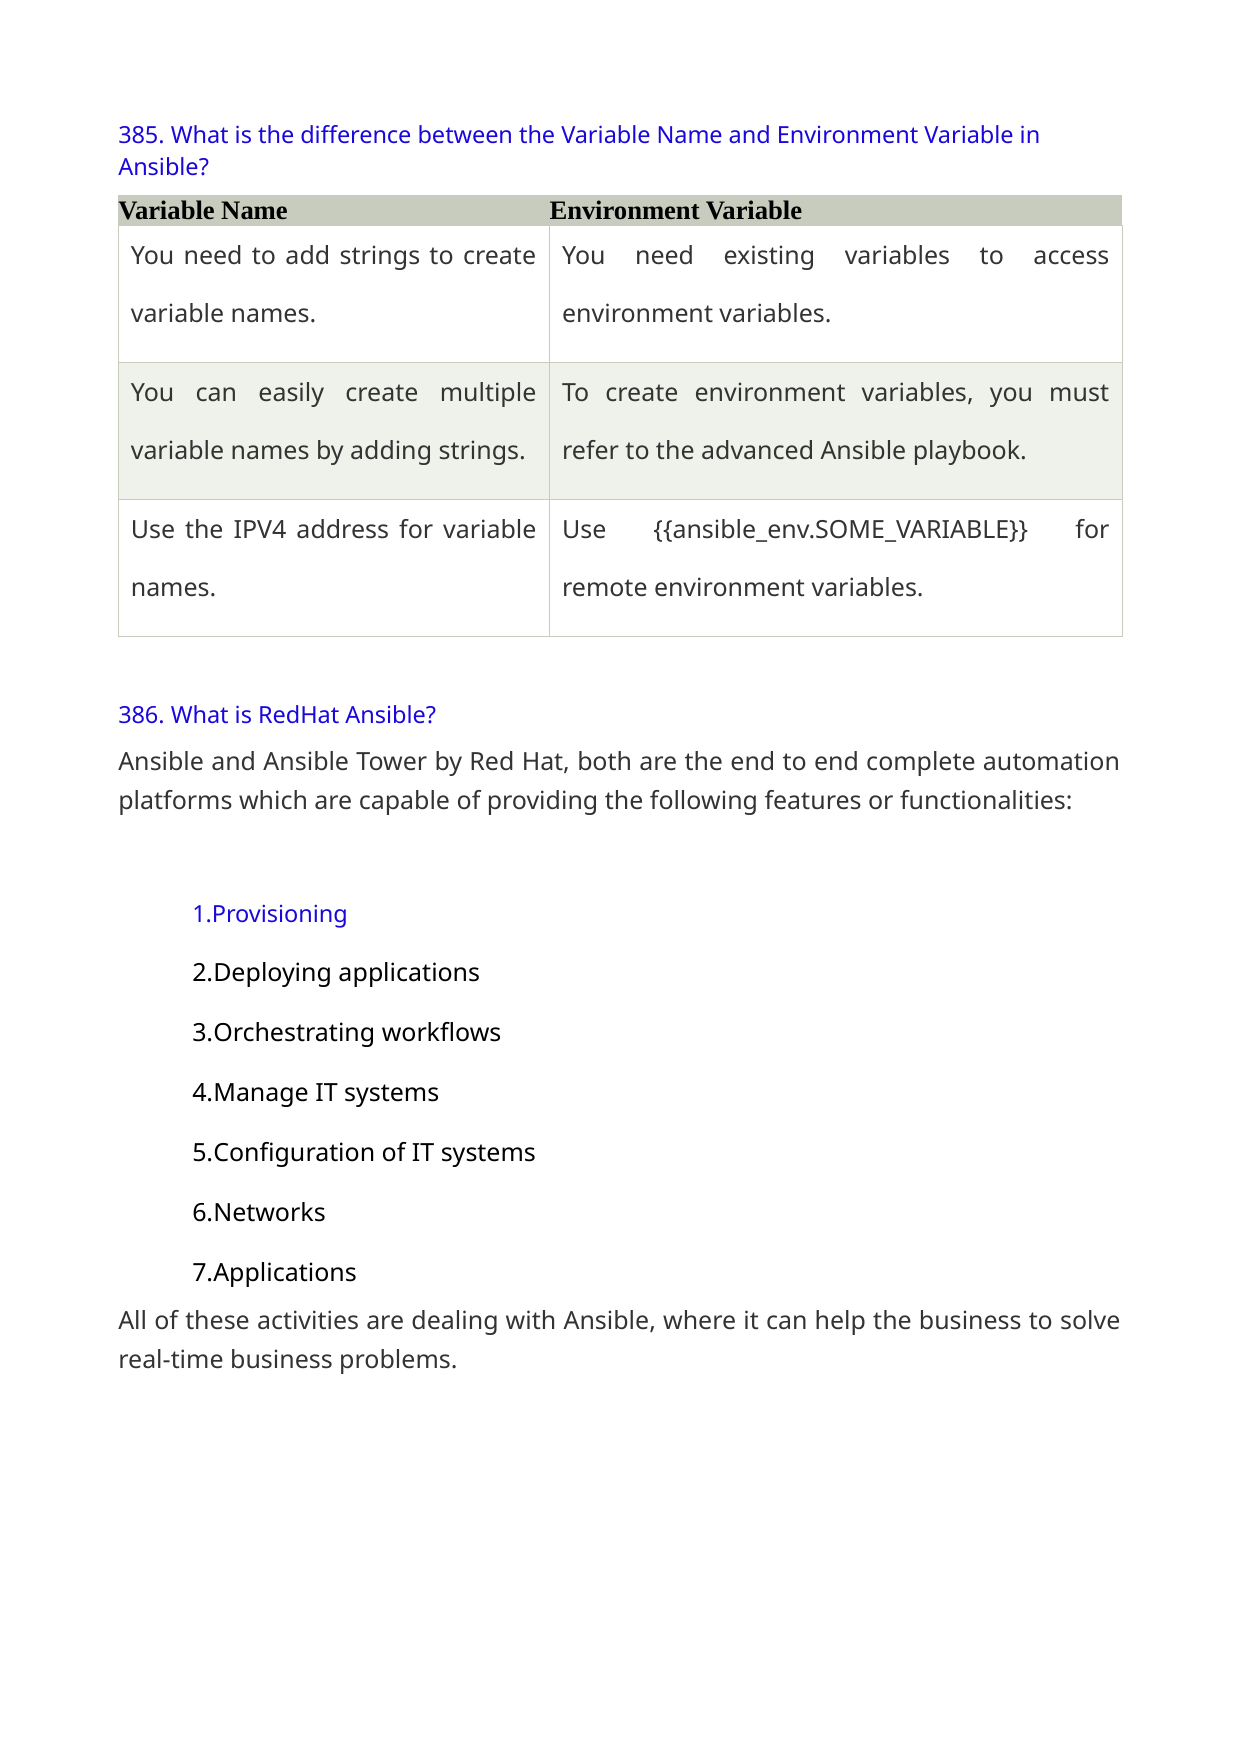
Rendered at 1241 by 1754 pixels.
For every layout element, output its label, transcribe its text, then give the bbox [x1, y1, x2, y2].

list Provisioning [118, 890, 1122, 929]
text Ansible and Ansible Tower by Red Hat, both are the end to end complete automation platforms which are capable of providing the following features or functionalities: [118, 743, 1122, 816]
list Manage IT systems [118, 1069, 1122, 1109]
list Orchestrating workflows [118, 1010, 1122, 1049]
subtitle 385. What is the difference between the Variable Name and Environment Variable in Ansible? [118, 118, 1122, 182]
table_cell Use {{ansible_env.SOME_VARIABLE}} for remote environment variables. [550, 500, 1122, 636]
table_cell You can easily create multiple variable names by adding strings. [119, 363, 549, 499]
subtitle 386. What is RedHat Ansible? [118, 699, 1122, 731]
list Configuration of IT systems [118, 1129, 1122, 1168]
list Deploying applications [118, 950, 1122, 989]
text All of these activities are dealing with Ansible, where it can help the business to solve real-time business problems. [118, 1303, 1122, 1376]
table_cell You need to add strings to create variable names. [119, 226, 549, 362]
table_cell To create environment variables, you must refer to the advanced Ansible playbook. [550, 363, 1122, 499]
list Networks [118, 1189, 1122, 1228]
table_cell Use the IPV4 address for variable names. [119, 500, 549, 636]
list Applications [118, 1249, 1122, 1288]
table_cell You need existing variables to access environment variables. [550, 226, 1122, 362]
table_header Environment Variable [549, 195, 1122, 225]
table_header Variable Name [118, 195, 549, 225]
